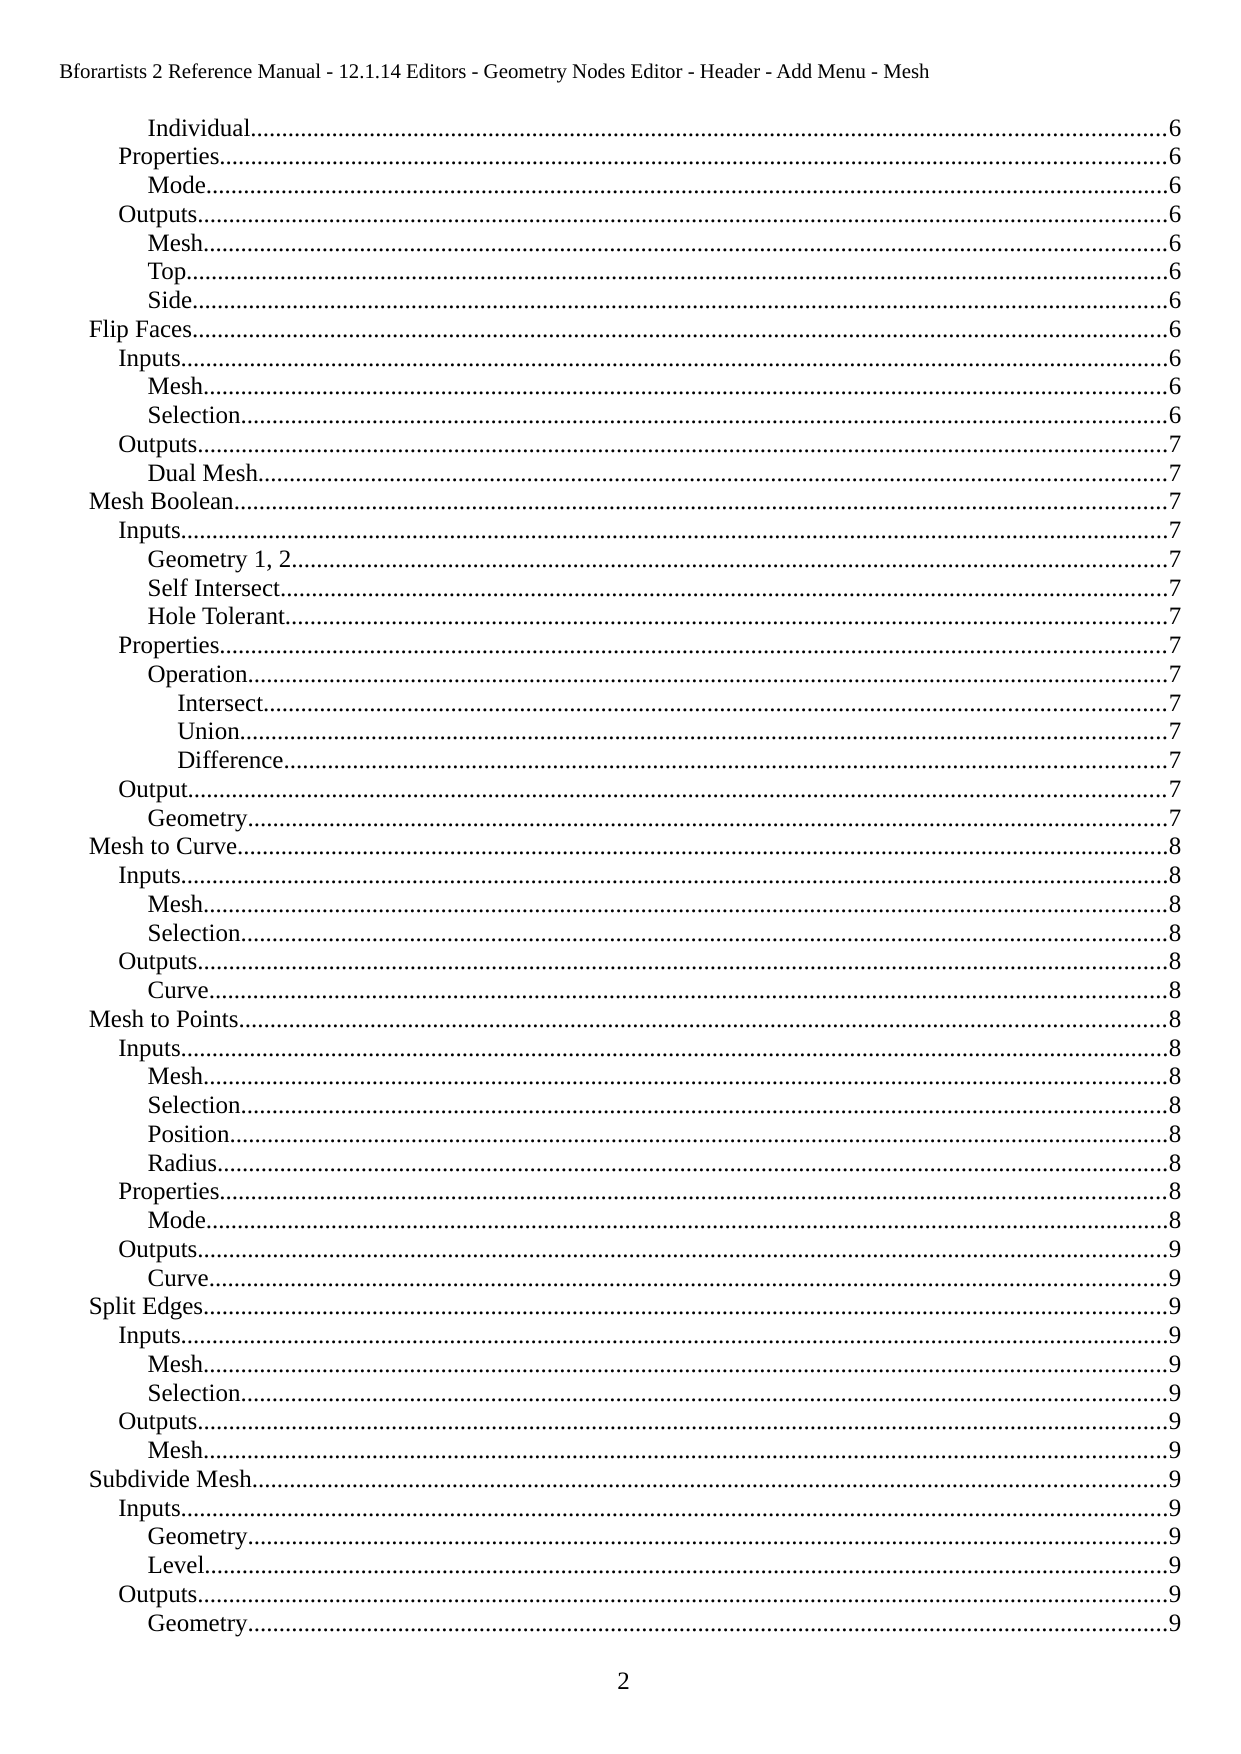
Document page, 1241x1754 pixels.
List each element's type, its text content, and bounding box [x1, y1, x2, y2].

text Mesh Boolean 7 [88, 486, 1181, 515]
text Mode 8 [147, 1205, 1181, 1234]
text Intersect 7 [177, 688, 1181, 716]
text Selection 8 [147, 1090, 1181, 1119]
text Outputs 8 [118, 946, 1181, 975]
text Inputs 6 [118, 343, 1181, 371]
text Curve 8 [147, 975, 1181, 1004]
text Flip Faces 6 [88, 314, 1181, 343]
text Position 8 [147, 1119, 1181, 1148]
text Inputs 9 [118, 1493, 1181, 1521]
text Curve 9 [147, 1263, 1181, 1291]
text Properties 8 [118, 1176, 1181, 1205]
text Split Edges 9 [88, 1291, 1181, 1320]
text Inputs 7 [118, 515, 1181, 544]
text Selection 9 [147, 1378, 1181, 1406]
text Subdivide Mesh 9 [88, 1464, 1181, 1493]
text Output 7 [118, 774, 1181, 803]
text Radius 8 [147, 1148, 1181, 1176]
text Outputs 7 [118, 429, 1181, 458]
text Mode 6 [147, 170, 1181, 199]
text Properties 6 [118, 141, 1181, 170]
text Side 6 [147, 285, 1181, 314]
text Hole Tolerant 7 [147, 601, 1181, 630]
text Dual Mesh 7 [147, 458, 1181, 486]
text Geometry 9 [147, 1521, 1181, 1550]
text Outputs 9 [118, 1234, 1181, 1263]
text Mesh 6 [147, 371, 1181, 400]
text Individual 6 [147, 113, 1181, 141]
text Union 7 [177, 716, 1181, 745]
text Geometry 7 [147, 803, 1181, 831]
text Geometry 1, 2 7 [147, 544, 1181, 573]
text Outputs 9 [118, 1579, 1181, 1608]
text Inputs 8 [118, 1033, 1181, 1061]
text Outputs 6 [118, 199, 1181, 228]
text Mesh 8 [147, 889, 1181, 918]
text Difference 7 [177, 745, 1181, 774]
text Mesh to Curve 8 [88, 831, 1181, 860]
text Selection 6 [147, 400, 1181, 429]
text Level 9 [147, 1550, 1181, 1579]
text Mesh 9 [147, 1349, 1181, 1378]
text Self Intersect 7 [147, 573, 1181, 601]
text Selection 8 [147, 918, 1181, 946]
text Mesh 6 [147, 228, 1181, 256]
text Mesh to Points 8 [88, 1004, 1181, 1033]
text Outputs 9 [118, 1406, 1181, 1435]
text Geometry 9 [147, 1608, 1181, 1636]
text Mesh 8 [147, 1061, 1181, 1090]
text Top 6 [147, 256, 1181, 285]
text Properties 7 [118, 630, 1181, 659]
text Mesh 9 [147, 1435, 1181, 1464]
text Operation 7 [147, 659, 1181, 688]
text Inputs 9 [118, 1320, 1181, 1349]
text Inputs 8 [118, 860, 1181, 889]
